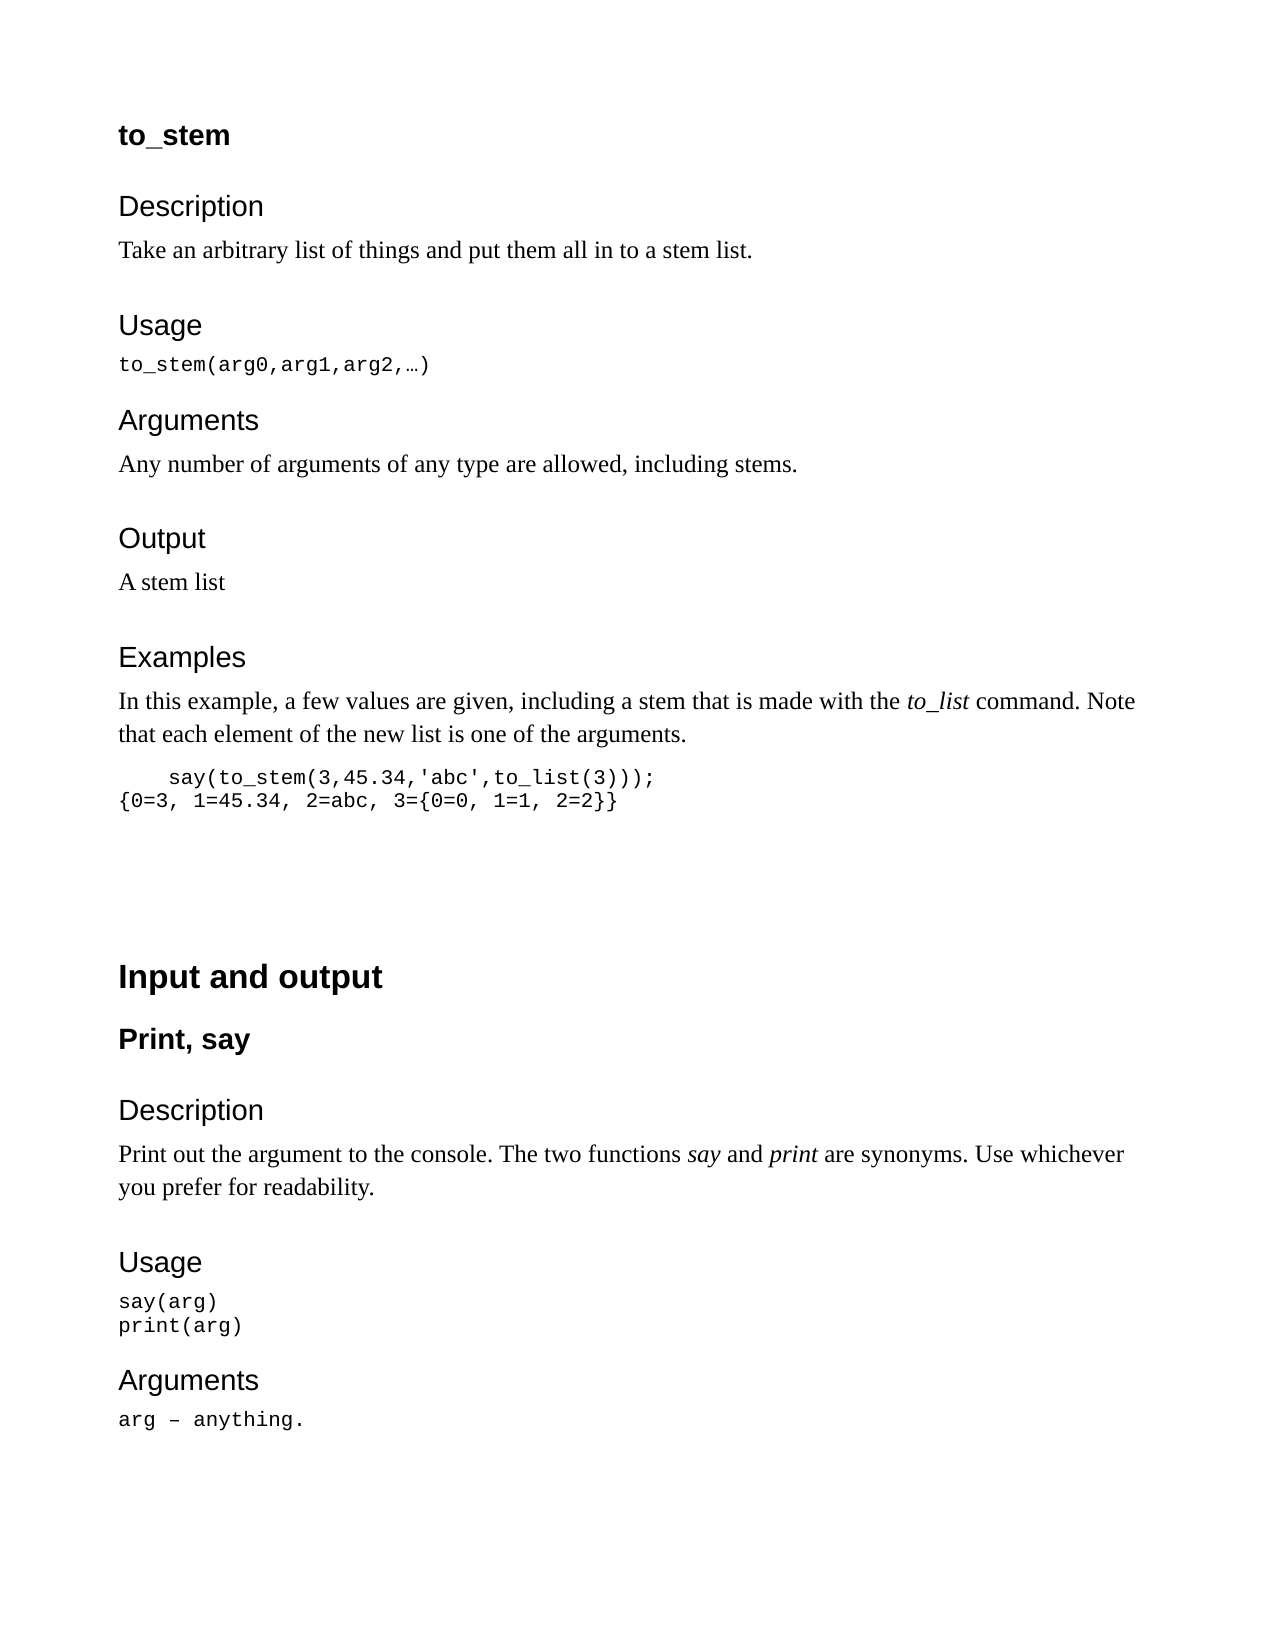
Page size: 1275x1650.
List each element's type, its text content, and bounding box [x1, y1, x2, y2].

text {0=3, 1=45.34, 2=abc, 3={0=0, 1=1, 2=2}} [118, 790, 1157, 814]
subtitle Print, say [118, 1022, 1157, 1056]
subtitle Description [118, 189, 1157, 223]
text Take an arbitrary list of things and put them all in to a stem list. [118, 235, 1157, 264]
text Print out the argument to the console. The two functions say and print are synonyms. Use whichever you prefer for readability. [118, 1139, 1157, 1201]
text say(arg) [118, 1291, 1157, 1315]
text Any number of arguments of any type are allowed, including stems. [118, 449, 1157, 477]
text print(arg) [118, 1315, 1157, 1338]
subtitle Examples [118, 640, 1157, 673]
text to_stem(arg0,arg1,arg2,…) [118, 354, 1157, 378]
text say(to_stem(3,45.34,'abc',to_list(3))); [118, 767, 1157, 790]
subtitle Usage [118, 1245, 1157, 1279]
text arg – anything. [118, 1409, 1157, 1433]
subtitle to_stem [118, 118, 1157, 152]
subtitle Output [118, 521, 1157, 555]
subtitle Arguments [118, 1363, 1157, 1397]
text A stem list [118, 567, 1157, 596]
text In this example, a few values are given, including a stem that is made with the to_list command. Note that each element of the new list is one of the arguments. [118, 686, 1157, 748]
subtitle Input and output [118, 956, 1157, 995]
subtitle Arguments [118, 403, 1157, 436]
subtitle Description [118, 1093, 1157, 1127]
subtitle Usage [118, 308, 1157, 342]
